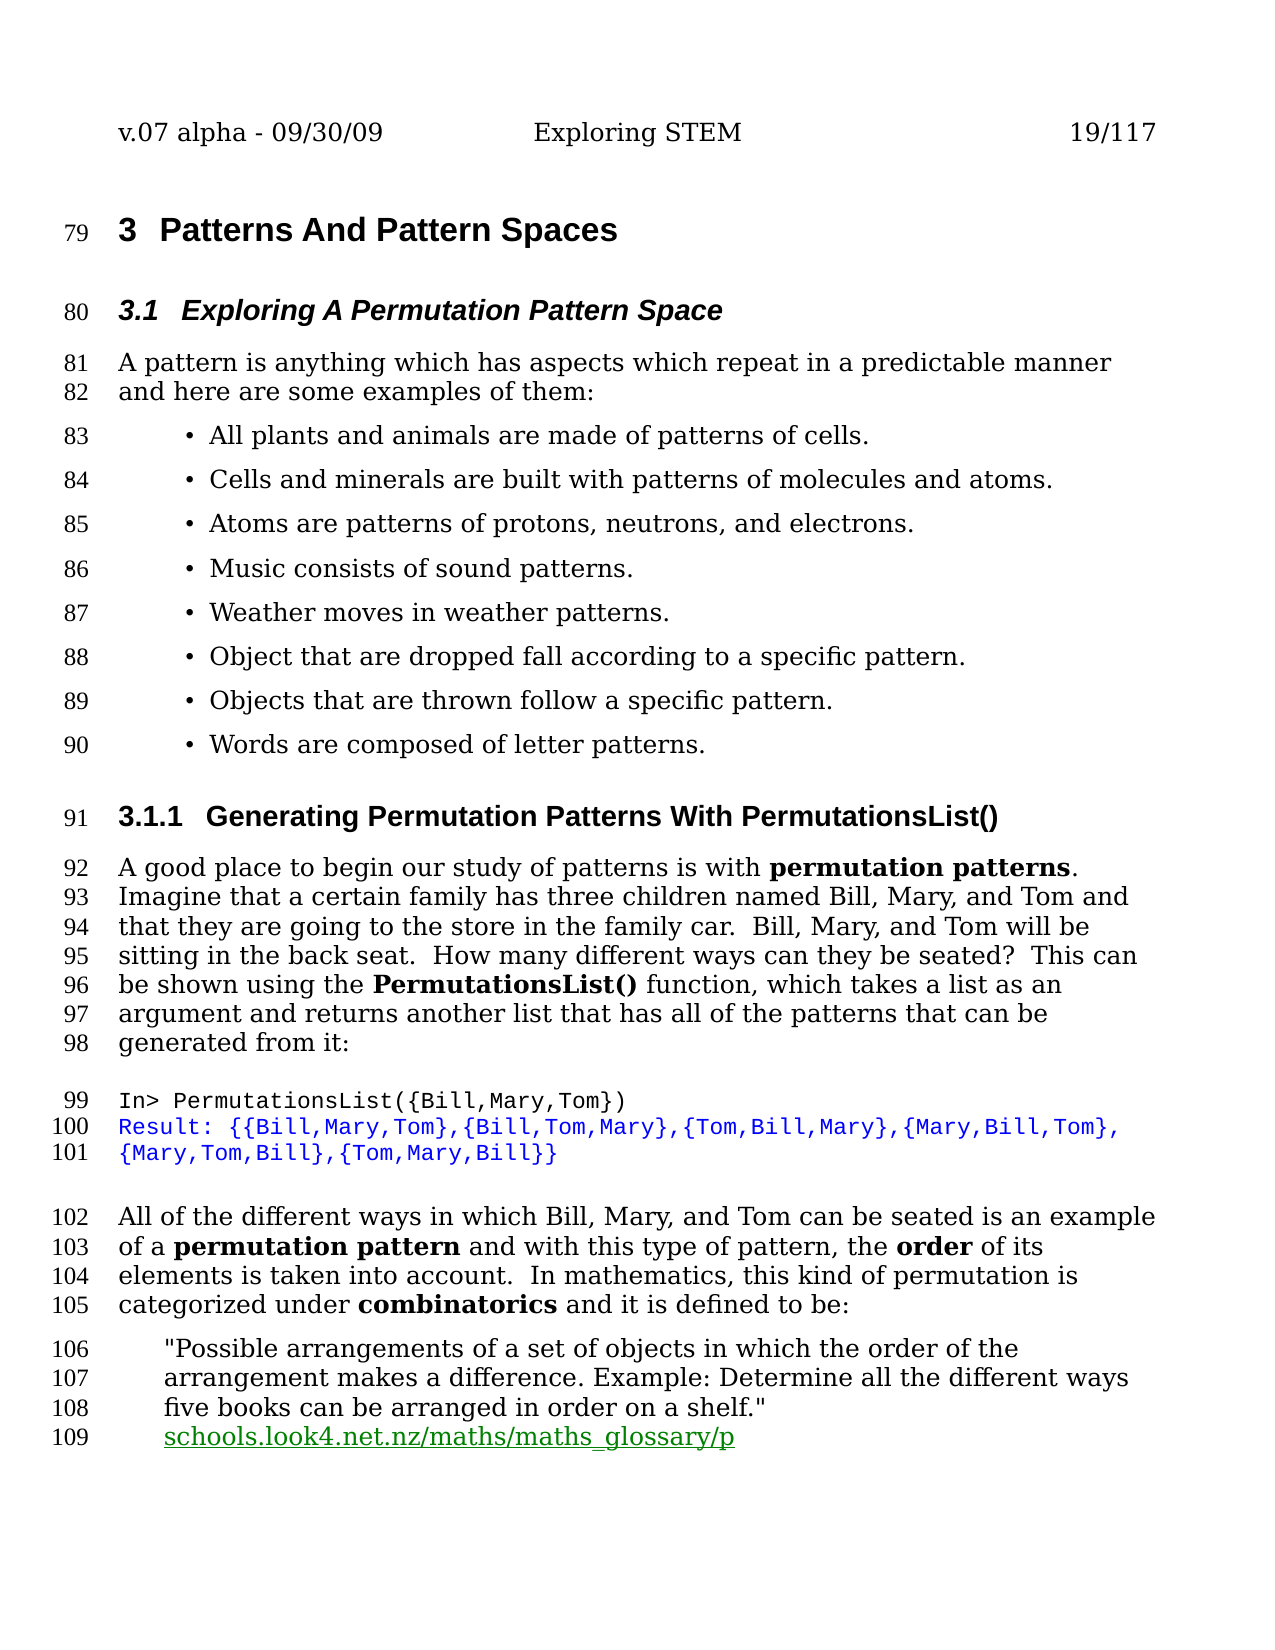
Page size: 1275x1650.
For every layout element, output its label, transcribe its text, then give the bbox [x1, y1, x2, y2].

list Music consists of sound patterns. [185, 554, 1157, 583]
text A pattern is anything which has aspects which repeat in a predictable manner and here are some examples of them: [118, 348, 1157, 406]
subtitle Exploring A Permutation Pattern Space [118, 293, 1157, 327]
text In> PermutationsList({Bill,Mary,Tom}) [118, 1090, 1157, 1116]
list Atoms are patterns of protons, neutrons, and electrons. [185, 509, 1157, 539]
subtitle Patterns And Pattern Spaces [118, 210, 1157, 248]
subtitle Generating Permutation Patterns With PermutationsList() [118, 799, 1157, 832]
text Result: {{Bill,Mary,Tom},{Bill,Tom,Mary},{Tom,Bill,Mary},{Mary,Bill,Tom},{Mary,Tom,Bill},{Tom,Mary,Bill}} [118, 1116, 1157, 1167]
text A good place to begin our study of patterns is with permutation patterns. Imagine that a certain family has three children named Bill, Mary, and Tom and that they are going to the store in the family car. Bill, Mary, and Tom will be sitting in the back seat. How many different ways can they be seated? This can be shown using the PermutationsList() function, which takes a list as an argument and returns another list that has all of the patterns that can be generated from it: [118, 853, 1157, 1058]
list Weather moves in weather patterns. [185, 598, 1157, 627]
list Cells and minerals are built with patterns of molecules and atoms. [185, 465, 1157, 494]
list Object that are dropped fall according to a specific pattern. [185, 642, 1157, 671]
text "Possible arrangements of a set of objects in which the order of the arrangement makes a difference. Example: Determine all the different ways five books can be arranged in order on a shelf." schools.look4.net.nz/maths/maths_glossary/p [163, 1334, 1157, 1451]
list All plants and animals are made of patterns of cells. [185, 421, 1157, 450]
list Words are composed of letter patterns. [185, 730, 1157, 759]
text All of the different ways in which Bill, Mary, and Tom can be seated is an example of a permutation pattern and with this type of pattern, the order of its elements is taken into account. In mathematics, this kind of permutation is categorized under combinatorics and it is defined to be: [118, 1202, 1157, 1319]
list Objects that are thrown follow a specific pattern. [185, 686, 1157, 715]
